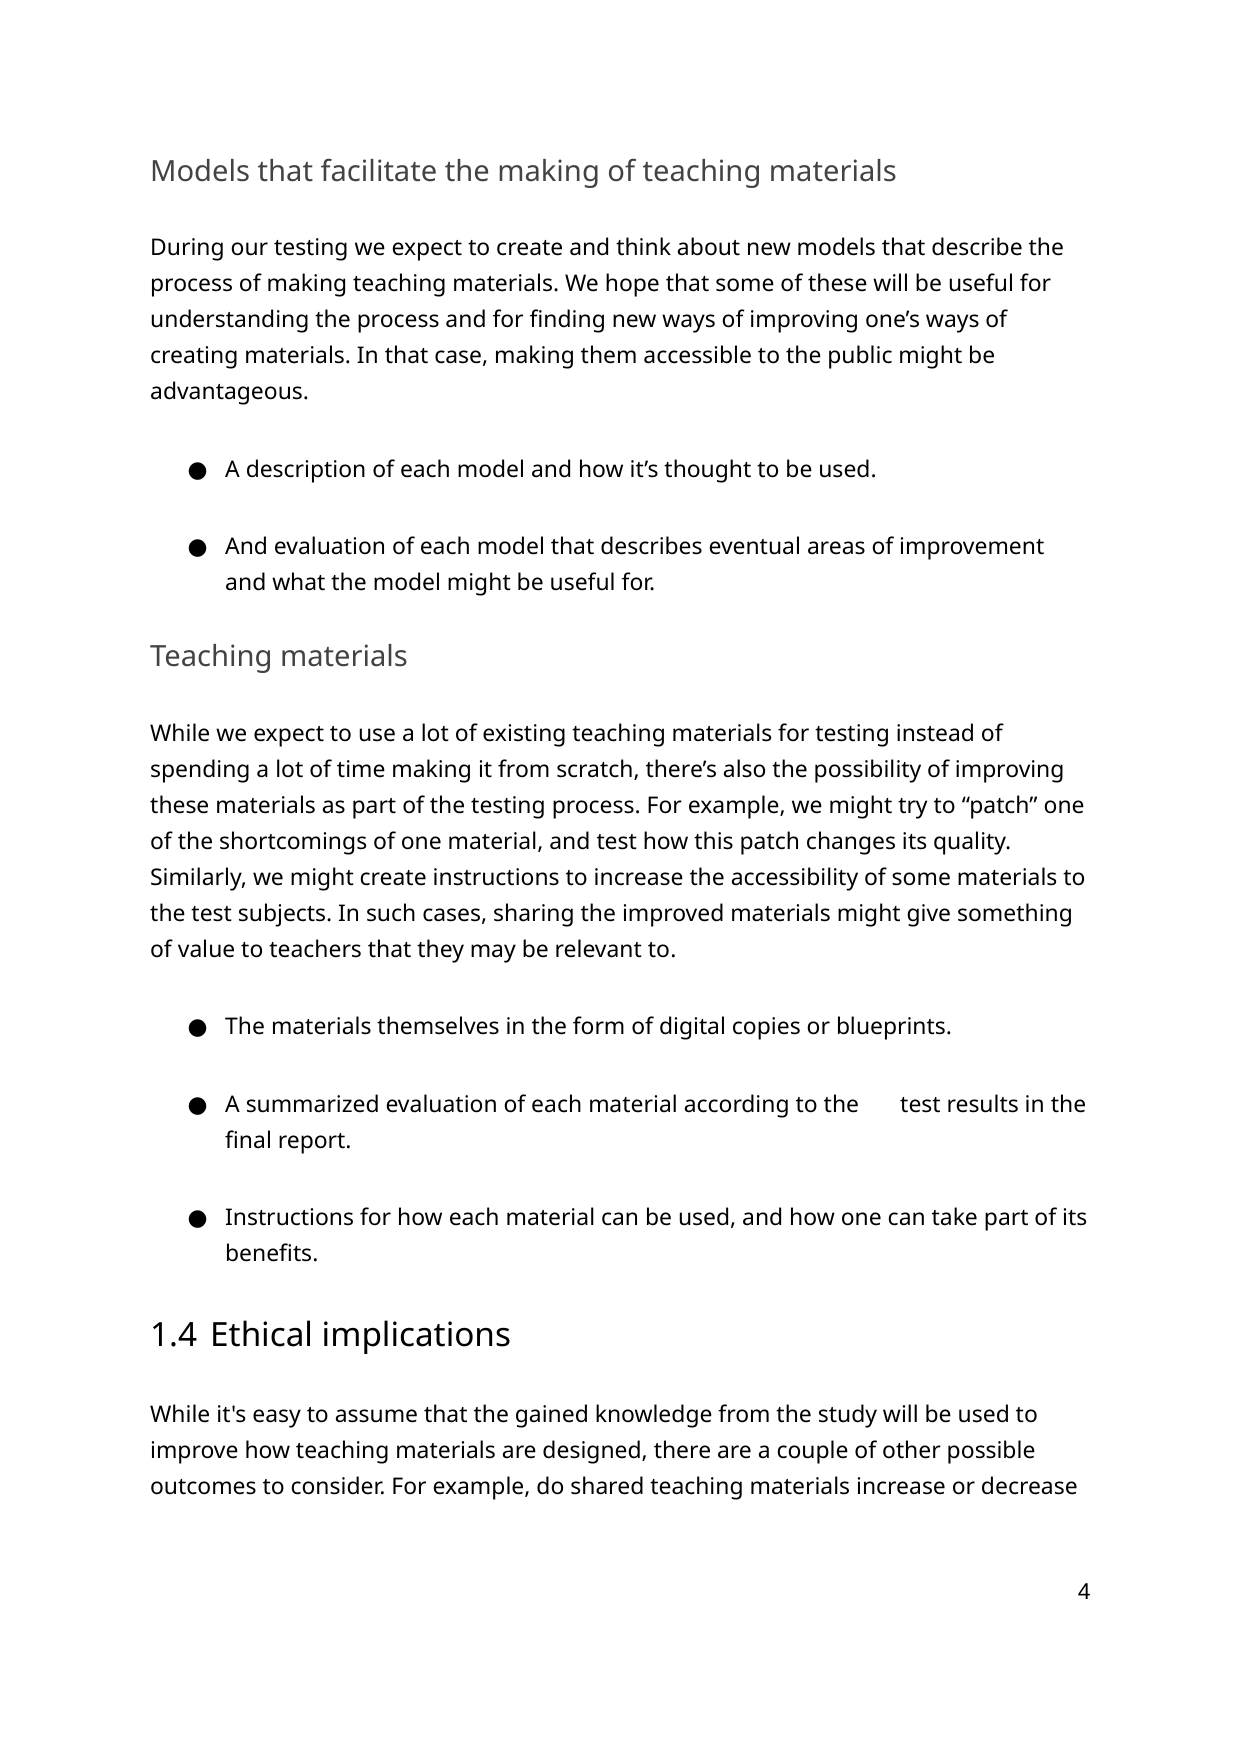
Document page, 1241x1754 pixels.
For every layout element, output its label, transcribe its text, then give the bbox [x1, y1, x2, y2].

list The materials themselves in the form of digital copies or blueprints. [187, 1010, 1090, 1041]
text While it's easy to assume that the gained knowledge from the study will be used to improve how teaching materials are designed, there are a couple of other possible outcomes to consider. For example, do shared teaching materials increase or decrease [150, 1398, 1090, 1501]
text During our testing we expect to create and think about new models that describe the process of making teaching materials. We hope that some of these will be useful for understanding the process and for finding new ways of improving one’s ways of creating materials. In that case, making them accessible to the public might be advantageous. [150, 231, 1090, 406]
list A description of each model and how it’s thought to be used. [187, 453, 1090, 484]
list And evaluation of each model that describes eventual areas of improvement and what the model might be useful for. [187, 530, 1090, 597]
list A summarized evaluation of each material according to the test results in the final report. [187, 1088, 1090, 1155]
subtitle Ethical implications [150, 1311, 1090, 1356]
subtitle Teaching materials [150, 636, 1090, 675]
list Instructions for how each material can be used, and how one can take part of its benefits. [187, 1201, 1090, 1268]
text While we expect to use a lot of existing teaching materials for testing instead of spending a lot of time making it from scratch, there’s also the possibility of improving these materials as part of the testing process. For example, we might try to “patch” one of the shortcomings of one material, and test how this patch changes its quality. Similarly, we might create instructions to increase the accessibility of some materials to the test subjects. In such cases, sharing the improved materials might give something of value to teachers that they may be relevant to. [150, 717, 1090, 964]
subtitle Models that facilitate the making of teaching materials [150, 150, 1090, 190]
